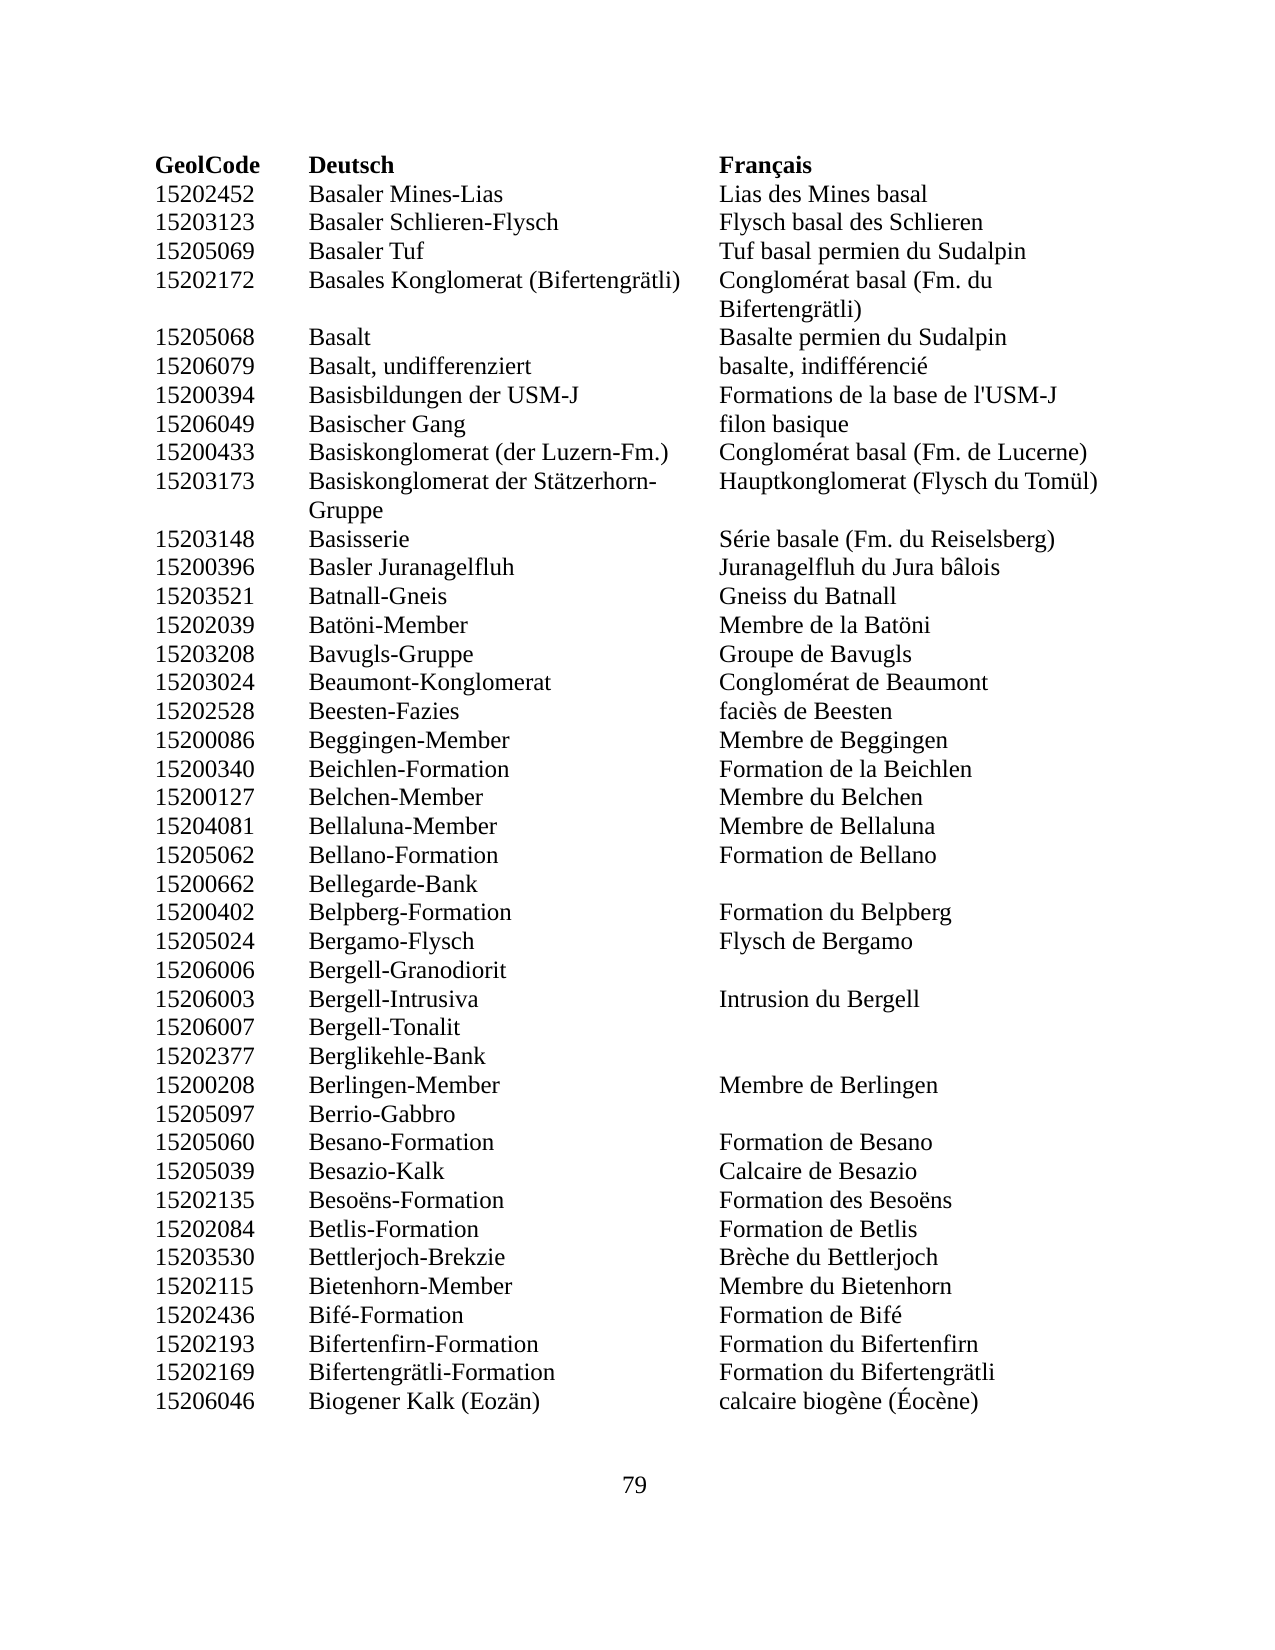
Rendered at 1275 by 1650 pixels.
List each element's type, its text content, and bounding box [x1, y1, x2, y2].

table_cell 15206006 [150, 955, 304, 984]
table_cell Brèche du Bettlerjoch [714, 1243, 1125, 1271]
table_cell Tuf basal permien du Sudalpin [714, 236, 1125, 265]
table_header Français [714, 150, 1125, 179]
table_cell filon basique [714, 409, 1125, 437]
table_cell 15202039 [150, 610, 304, 639]
table_cell Basisserie [304, 524, 714, 552]
table_cell 15200402 [150, 898, 304, 926]
table_cell 15205062 [150, 840, 304, 869]
table_cell Bifertengrätli-Formation [304, 1358, 714, 1386]
table_cell 15203123 [150, 208, 304, 236]
table_cell 15203521 [150, 581, 304, 610]
table_cell 15205068 [150, 323, 304, 351]
table_cell Basler Juranagelfluh [304, 553, 714, 581]
table_cell calcaire biogène (Éocène) [714, 1386, 1125, 1415]
table_cell Membre du Belchen [714, 783, 1125, 811]
table_cell Berglikehle-Bank [304, 1041, 714, 1070]
table_cell 15203173 [150, 466, 304, 524]
table_cell faciès de Beesten [714, 696, 1125, 725]
table_cell Basales Konglomerat (Bifertengrätli) [304, 265, 714, 322]
table_cell 15205039 [150, 1156, 304, 1185]
table_cell 15202436 [150, 1300, 304, 1329]
table_cell Biogener Kalk (Eozän) [304, 1386, 714, 1415]
table_cell Batnall-Gneis [304, 581, 714, 610]
table_cell Formation de Bifé [714, 1300, 1125, 1329]
table_cell Flysch de Bergamo [714, 926, 1125, 955]
table_cell Formation de Betlis [714, 1214, 1125, 1242]
table_cell [714, 869, 1125, 897]
table_cell [714, 1041, 1125, 1070]
table_cell 15206046 [150, 1386, 304, 1415]
table_cell Basiskonglomerat (der Luzern-Fm.) [304, 438, 714, 466]
table_cell 15203530 [150, 1243, 304, 1271]
table_cell 15206003 [150, 984, 304, 1012]
table_cell Formation de la Beichlen [714, 754, 1125, 782]
table_cell 15200662 [150, 869, 304, 897]
table_cell Série basale (Fm. du Reiselsberg) [714, 524, 1125, 552]
table_cell Lias des Mines basal [714, 179, 1125, 207]
table_cell Formation de Besano [714, 1128, 1125, 1156]
table_cell Beggingen-Member [304, 725, 714, 754]
table_cell Conglomérat basal (Fm. du Bifertengrätli) [714, 265, 1125, 322]
table_cell Berrio-Gabbro [304, 1099, 714, 1127]
table_cell Basalte permien du Sudalpin [714, 323, 1125, 351]
table_cell Basischer Gang [304, 409, 714, 437]
table_cell 15202193 [150, 1329, 304, 1357]
table_cell 15200127 [150, 783, 304, 811]
table_cell 15203024 [150, 668, 304, 696]
table_cell Basisbildungen der USM-J [304, 380, 714, 409]
table_cell 15202084 [150, 1214, 304, 1242]
table_cell 15206049 [150, 409, 304, 437]
table_cell Calcaire de Besazio [714, 1156, 1125, 1185]
table_cell Formation des Besoëns [714, 1185, 1125, 1214]
table_cell Basaler Schlieren-Flysch [304, 208, 714, 236]
table_cell Beichlen-Formation [304, 754, 714, 782]
table_cell Groupe de Bavugls [714, 639, 1125, 667]
table_cell Bifé-Formation [304, 1300, 714, 1329]
table_cell 15205024 [150, 926, 304, 955]
table_cell [714, 955, 1125, 984]
table_cell 15202452 [150, 179, 304, 207]
table_cell 15200396 [150, 553, 304, 581]
table_cell Conglomérat de Beaumont [714, 668, 1125, 696]
table_cell 15204081 [150, 811, 304, 840]
table_cell Bietenhorn-Member [304, 1271, 714, 1300]
table_cell 15202135 [150, 1185, 304, 1214]
table_cell 15203148 [150, 524, 304, 552]
table_cell 15200433 [150, 438, 304, 466]
table_cell 15206007 [150, 1013, 304, 1041]
table_cell Membre du Bietenhorn [714, 1271, 1125, 1300]
table_cell 15202169 [150, 1358, 304, 1386]
table_cell Bellaluna-Member [304, 811, 714, 840]
table_cell Beaumont-Konglomerat [304, 668, 714, 696]
table_cell Beesten-Fazies [304, 696, 714, 725]
table_cell 15200086 [150, 725, 304, 754]
table_cell Besano-Formation [304, 1128, 714, 1156]
table_cell 15205069 [150, 236, 304, 265]
table_cell 15202172 [150, 265, 304, 322]
table_cell Besoëns-Formation [304, 1185, 714, 1214]
table_cell Membre de Beggingen [714, 725, 1125, 754]
table_cell Gneiss du Batnall [714, 581, 1125, 610]
table_cell Belchen-Member [304, 783, 714, 811]
table_cell Formation du Belpberg [714, 898, 1125, 926]
table_cell Basaler Mines-Lias [304, 179, 714, 207]
table_cell Bellano-Formation [304, 840, 714, 869]
table_cell 15205097 [150, 1099, 304, 1127]
table_cell Membre de Berlingen [714, 1070, 1125, 1099]
table_header Deutsch [304, 150, 714, 179]
table_cell Bergell-Intrusiva [304, 984, 714, 1012]
table_cell Batöni-Member [304, 610, 714, 639]
table_cell Betlis-Formation [304, 1214, 714, 1242]
table_cell Formation du Bifertenfirn [714, 1329, 1125, 1357]
table_cell Membre de la Batöni [714, 610, 1125, 639]
table_cell Basalt, undifferenziert [304, 351, 714, 380]
table_cell Bifertenfirn-Formation [304, 1329, 714, 1357]
table_cell Bergell-Granodiorit [304, 955, 714, 984]
table_cell Formations de la base de l'USM-J [714, 380, 1125, 409]
table_cell Formation de Bellano [714, 840, 1125, 869]
table_header GeolCode [150, 150, 304, 179]
table_cell 15205060 [150, 1128, 304, 1156]
table_cell 15206079 [150, 351, 304, 380]
table_cell Formation du Bifertengrätli [714, 1358, 1125, 1386]
table_cell [714, 1013, 1125, 1041]
table_cell 15202115 [150, 1271, 304, 1300]
table_cell Bavugls-Gruppe [304, 639, 714, 667]
table_cell Belpberg-Formation [304, 898, 714, 926]
table_cell Bettlerjoch-Brekzie [304, 1243, 714, 1271]
table_cell Conglomérat basal (Fm. de Lucerne) [714, 438, 1125, 466]
table_cell Berlingen-Member [304, 1070, 714, 1099]
table_cell Intrusion du Bergell [714, 984, 1125, 1012]
table_cell Bergell-Tonalit [304, 1013, 714, 1041]
table_cell Hauptkonglomerat (Flysch du Tomül) [714, 466, 1125, 524]
table_cell Juranagelfluh du Jura bâlois [714, 553, 1125, 581]
table_cell [714, 1099, 1125, 1127]
table_cell Basalt [304, 323, 714, 351]
table_cell 15200394 [150, 380, 304, 409]
table_cell Bellegarde-Bank [304, 869, 714, 897]
table_cell basalte, indifférencié [714, 351, 1125, 380]
table_cell Basiskonglomerat der Stätzerhorn-Gruppe [304, 466, 714, 524]
table_cell 15202528 [150, 696, 304, 725]
table_cell Besazio-Kalk [304, 1156, 714, 1185]
table_cell 15203208 [150, 639, 304, 667]
table_cell Flysch basal des Schlieren [714, 208, 1125, 236]
table_cell Bergamo-Flysch [304, 926, 714, 955]
table_cell Membre de Bellaluna [714, 811, 1125, 840]
table_cell 15202377 [150, 1041, 304, 1070]
table_cell 15200208 [150, 1070, 304, 1099]
table_cell Basaler Tuf [304, 236, 714, 265]
table_cell 15200340 [150, 754, 304, 782]
